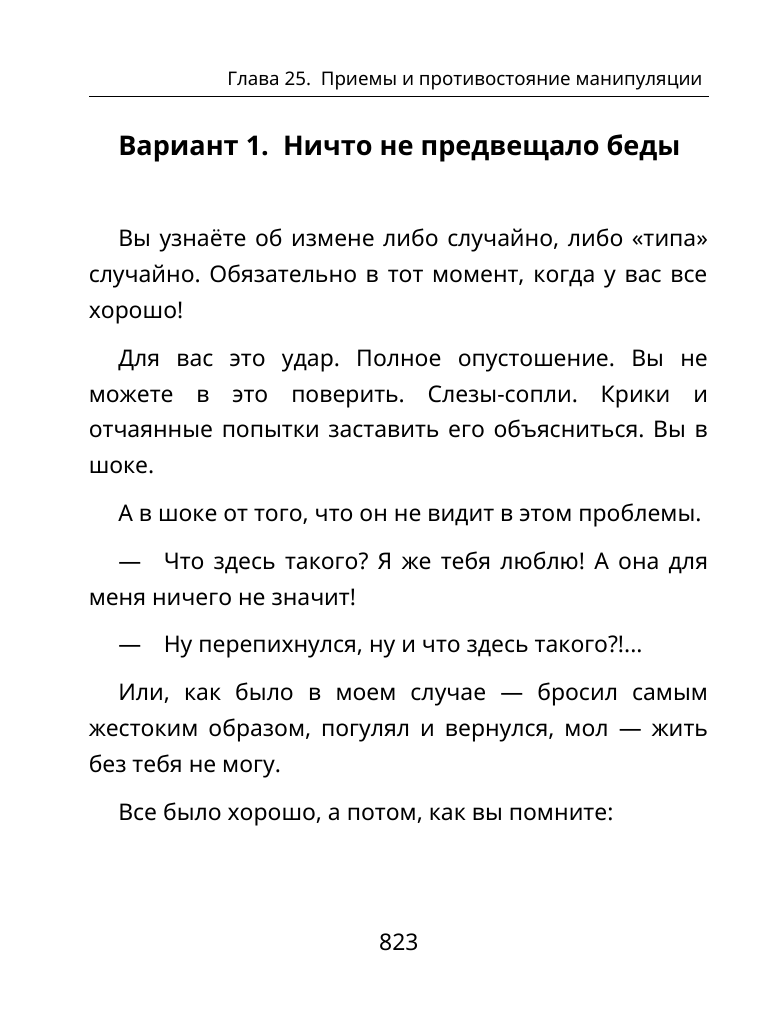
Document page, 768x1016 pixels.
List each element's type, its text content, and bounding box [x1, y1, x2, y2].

text Вы узнаёте об измене либо случайно, либо «типа» случайно. Обязательно в тот момент, когда у вас все хорошо! [88, 222, 709, 325]
text Для вас это удар. Полное опустошение. Вы не можете в это поверить. Слезы-сопли. Крики и отчаянные попытки заставить его объясниться. Вы в шоке. [88, 342, 709, 481]
list Что здесь такого? Я же тебя люблю! А она для меня ничего не значит! [88, 545, 709, 612]
text Все было хорошо, а потом, как вы помните: [88, 796, 709, 827]
text А в шоке от того, что он не видит в этом проблемы. [88, 497, 709, 528]
subtitle Вариант 1. Ничто не предвещало беды [88, 126, 709, 163]
list Ну перепихнулся, ну и что здесь такого?!... [88, 628, 709, 660]
text Или, как было в моем случае — бросил самым жестоким образом, погулял и вернулся, мол — жить без тебя не могу. [88, 676, 709, 779]
